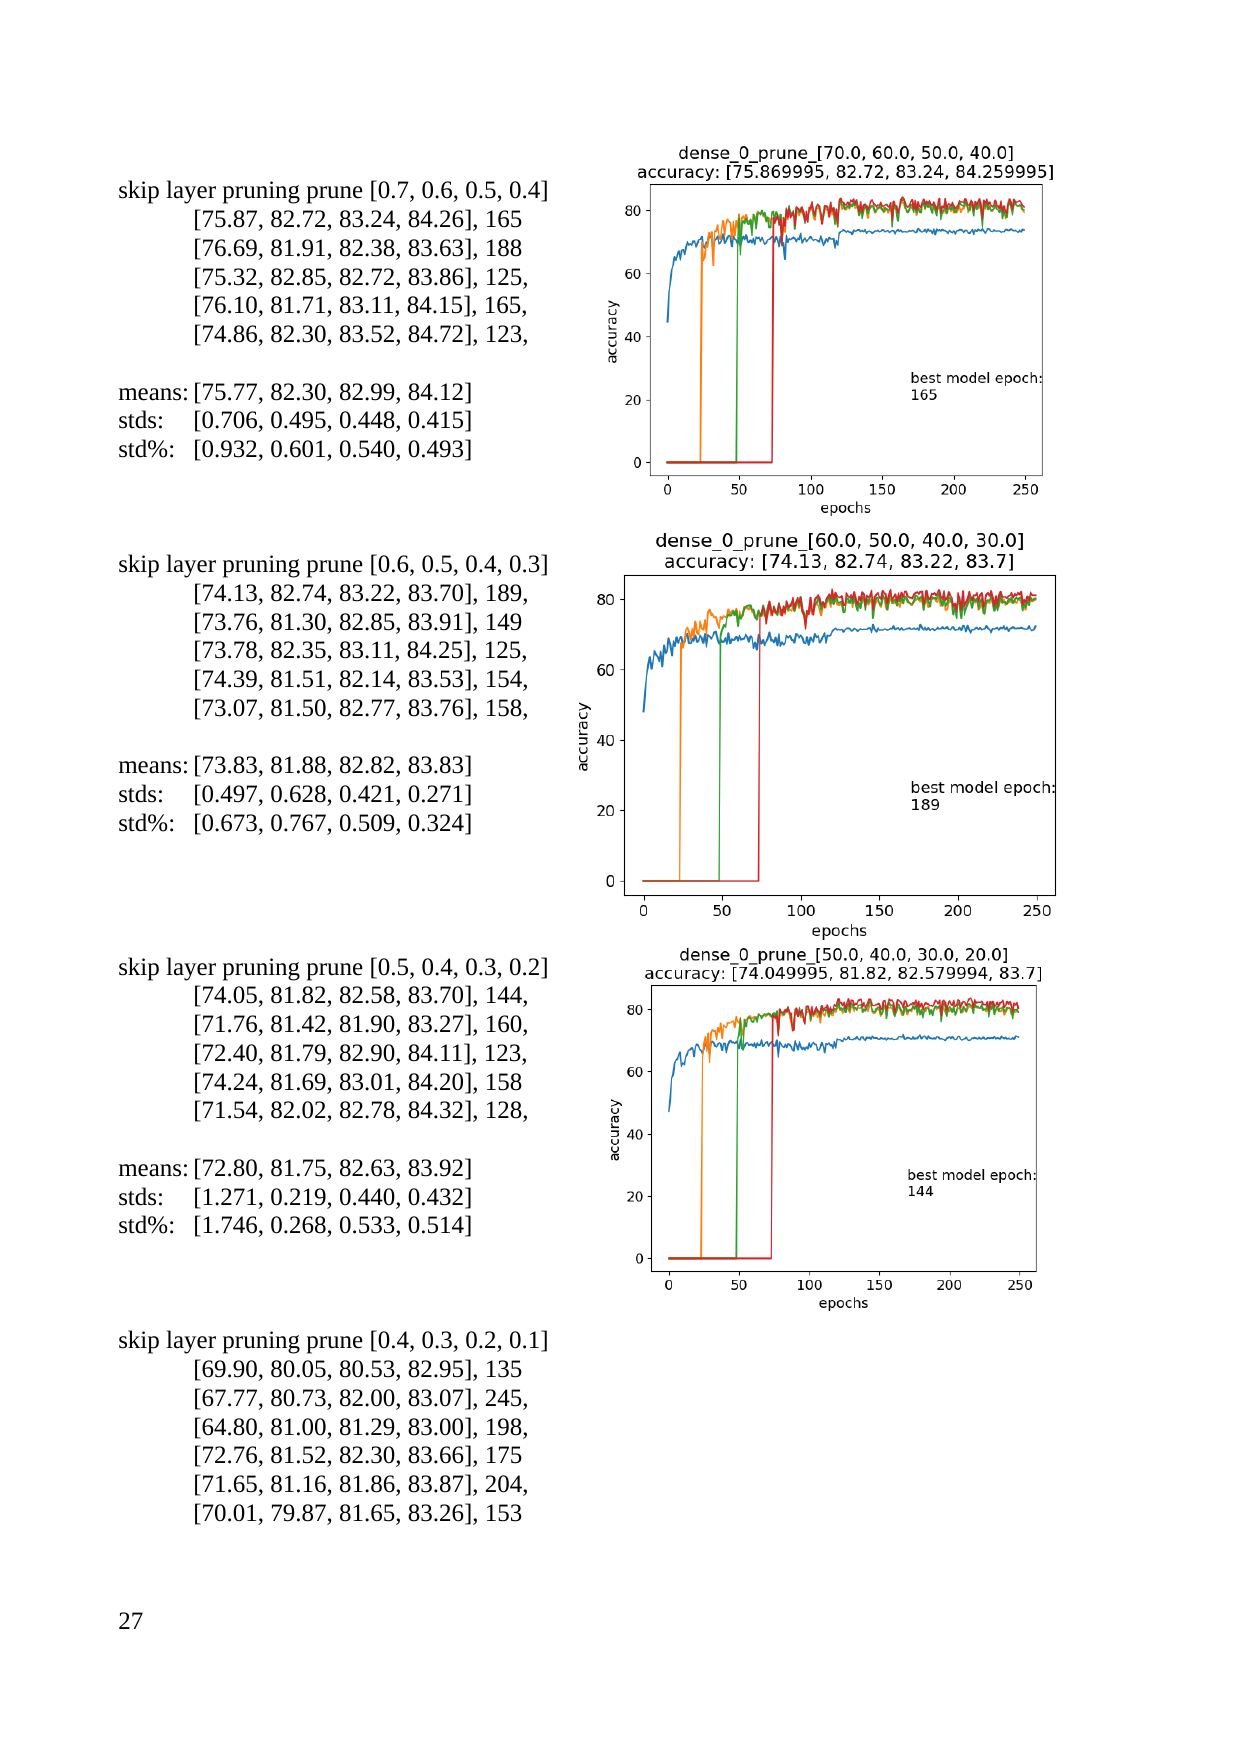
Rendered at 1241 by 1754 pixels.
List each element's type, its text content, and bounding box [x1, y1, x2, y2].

text [76.69, 81.91, 82.38, 83.63], 188 [118, 233, 586, 262]
text [1085, 1153, 1122, 1182]
text [69.90, 80.05, 80.53, 82.95], 135 [118, 1354, 1122, 1383]
text [1092, 377, 1122, 406]
text [67.77, 80.73, 82.00, 83.07], 245, [118, 1383, 1122, 1412]
text skip layer pruning prune [0.5, 0.4, 0.3, 0.2] [118, 952, 589, 981]
text [72.76, 81.52, 82.30, 83.66], 175 [118, 1441, 1122, 1469]
text [1085, 981, 1122, 1009]
text [1092, 319, 1122, 348]
text [73.76, 81.30, 82.85, 83.91], 149 [118, 607, 554, 636]
picture [554, 524, 1110, 1312]
text [71.76, 81.42, 81.90, 83.27], 160, [118, 1009, 589, 1038]
text [1092, 406, 1122, 434]
text means: [73.83, 81.88, 82.82, 83.83] [118, 751, 554, 779]
text [1092, 204, 1122, 233]
text [70.01, 79.87, 81.65, 83.26], 153 [118, 1498, 1122, 1527]
picture [586, 138, 1092, 517]
text [71.65, 81.16, 81.86, 83.87], 204, [118, 1469, 1122, 1498]
text std%: [1.746, 0.268, 0.533, 0.514] [118, 1211, 589, 1239]
text [1085, 1211, 1122, 1239]
text [72.40, 81.79, 82.90, 84.11], 123, [118, 1038, 589, 1067]
text [1085, 1009, 1122, 1038]
text [1092, 262, 1122, 291]
text means: [75.77, 82.30, 82.99, 84.12] [118, 377, 586, 406]
text [1085, 1096, 1122, 1124]
text [73.78, 82.35, 83.11, 84.25], 125, [118, 636, 554, 664]
text [1092, 291, 1122, 319]
text [74.86, 82.30, 83.52, 84.72], 123, [118, 319, 586, 348]
text [1092, 233, 1122, 262]
text std%: [0.673, 0.767, 0.509, 0.324] [118, 808, 554, 837]
text [75.32, 82.85, 82.72, 83.86], 125, [118, 262, 586, 291]
text skip layer pruning prune [0.4, 0.3, 0.2, 0.1] [118, 1326, 1122, 1354]
text [1085, 1182, 1122, 1211]
text [1085, 952, 1122, 981]
text [1085, 1067, 1122, 1096]
text [71.54, 82.02, 82.78, 84.32], 128, [118, 1096, 589, 1124]
text [76.10, 81.71, 83.11, 84.15], 165, [118, 291, 586, 319]
text [74.24, 81.69, 83.01, 84.20], 158 [118, 1067, 589, 1096]
text [75.87, 82.72, 83.24, 84.26], 165 [118, 204, 586, 233]
text [1092, 434, 1122, 463]
text [74.13, 82.74, 83.22, 83.70], 189, [118, 578, 554, 607]
text skip layer pruning prune [0.6, 0.5, 0.4, 0.3] [118, 549, 554, 578]
text [74.39, 81.51, 82.14, 83.53], 154, [118, 664, 554, 693]
text stds: [0.706, 0.495, 0.448, 0.415] [118, 406, 586, 434]
text means: [72.80, 81.75, 82.63, 83.92] [118, 1153, 589, 1182]
text stds: [0.497, 0.628, 0.421, 0.271] [118, 779, 554, 808]
text stds: [1.271, 0.219, 0.440, 0.432] [118, 1182, 589, 1211]
text [73.07, 81.50, 82.77, 83.76], 158, [118, 693, 554, 722]
text [74.05, 81.82, 82.58, 83.70], 144, [118, 981, 589, 1009]
text [1085, 1038, 1122, 1067]
text skip layer pruning prune [0.7, 0.6, 0.5, 0.4] [118, 176, 586, 204]
text [64.80, 81.00, 81.29, 83.00], 198, [118, 1412, 1122, 1441]
text std%: [0.932, 0.601, 0.540, 0.493] [118, 434, 586, 463]
